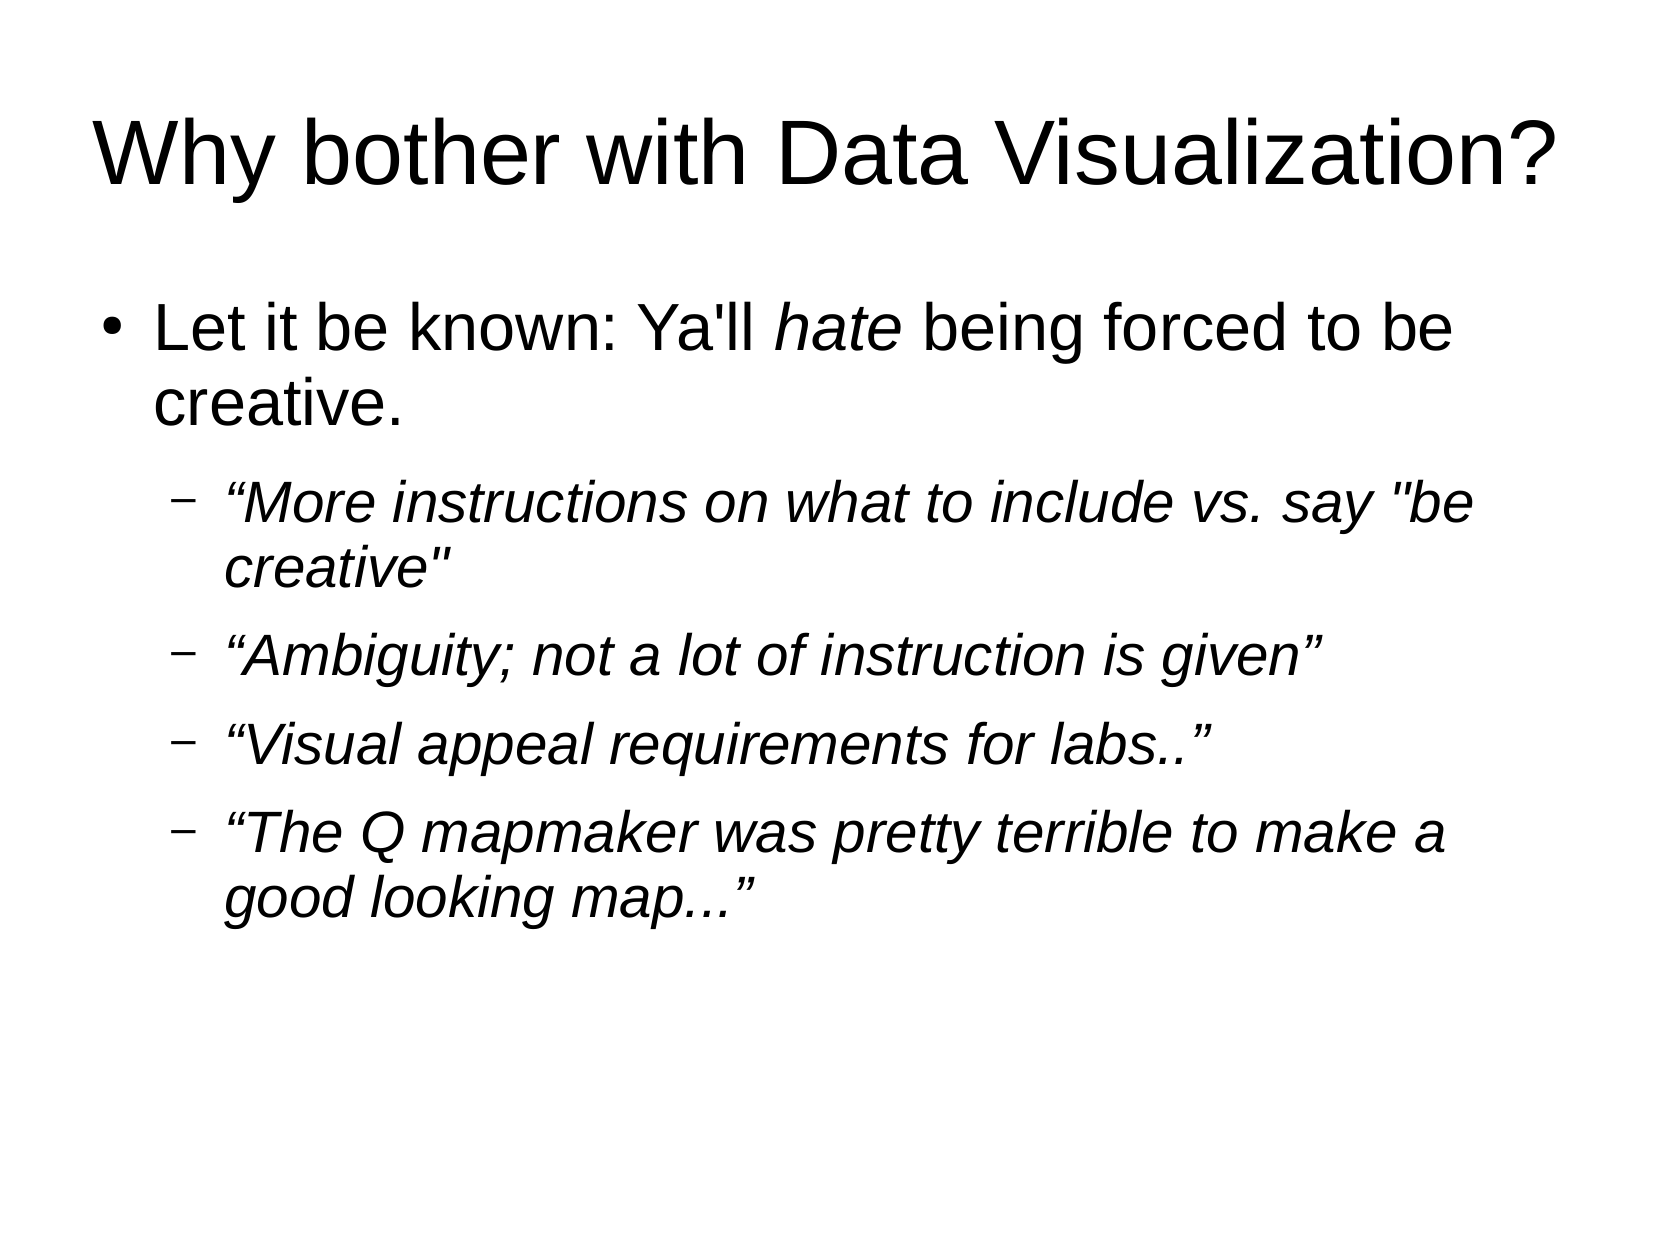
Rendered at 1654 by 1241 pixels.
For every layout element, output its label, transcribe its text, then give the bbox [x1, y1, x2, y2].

list Let it be known: Ya'll hate being forced to be creative. “More instructions on what to include vs. say "be creative" “Ambiguity; not a lot of instruction is given” “Visual appeal requirements for labs..” “The Q mapmaker was pretty terrible to make a good looking map...” [82, 290, 1571, 1010]
title Why bother with Data Visualization? [82, 49, 1571, 257]
